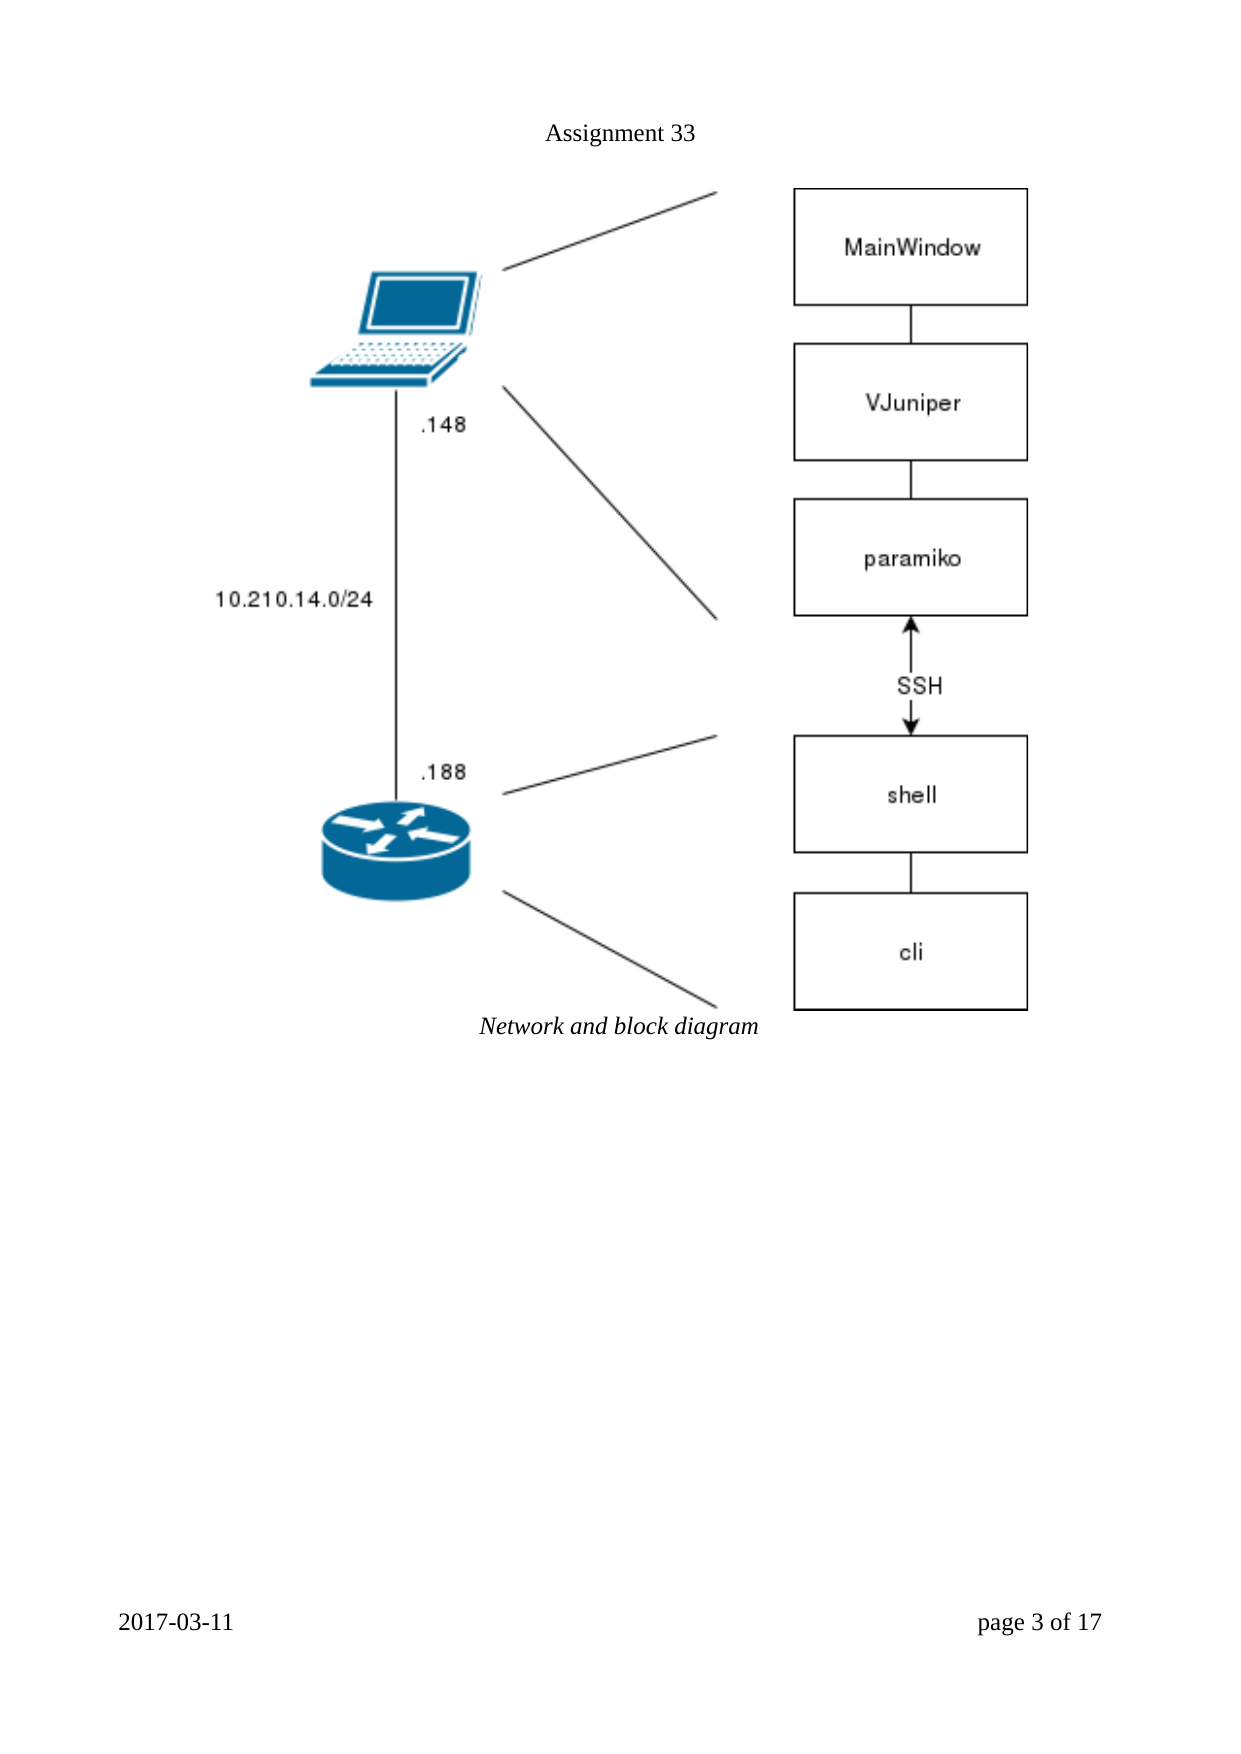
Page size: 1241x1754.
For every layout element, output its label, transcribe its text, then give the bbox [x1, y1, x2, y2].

text Network and block diagram [212, 1011, 1028, 1039]
